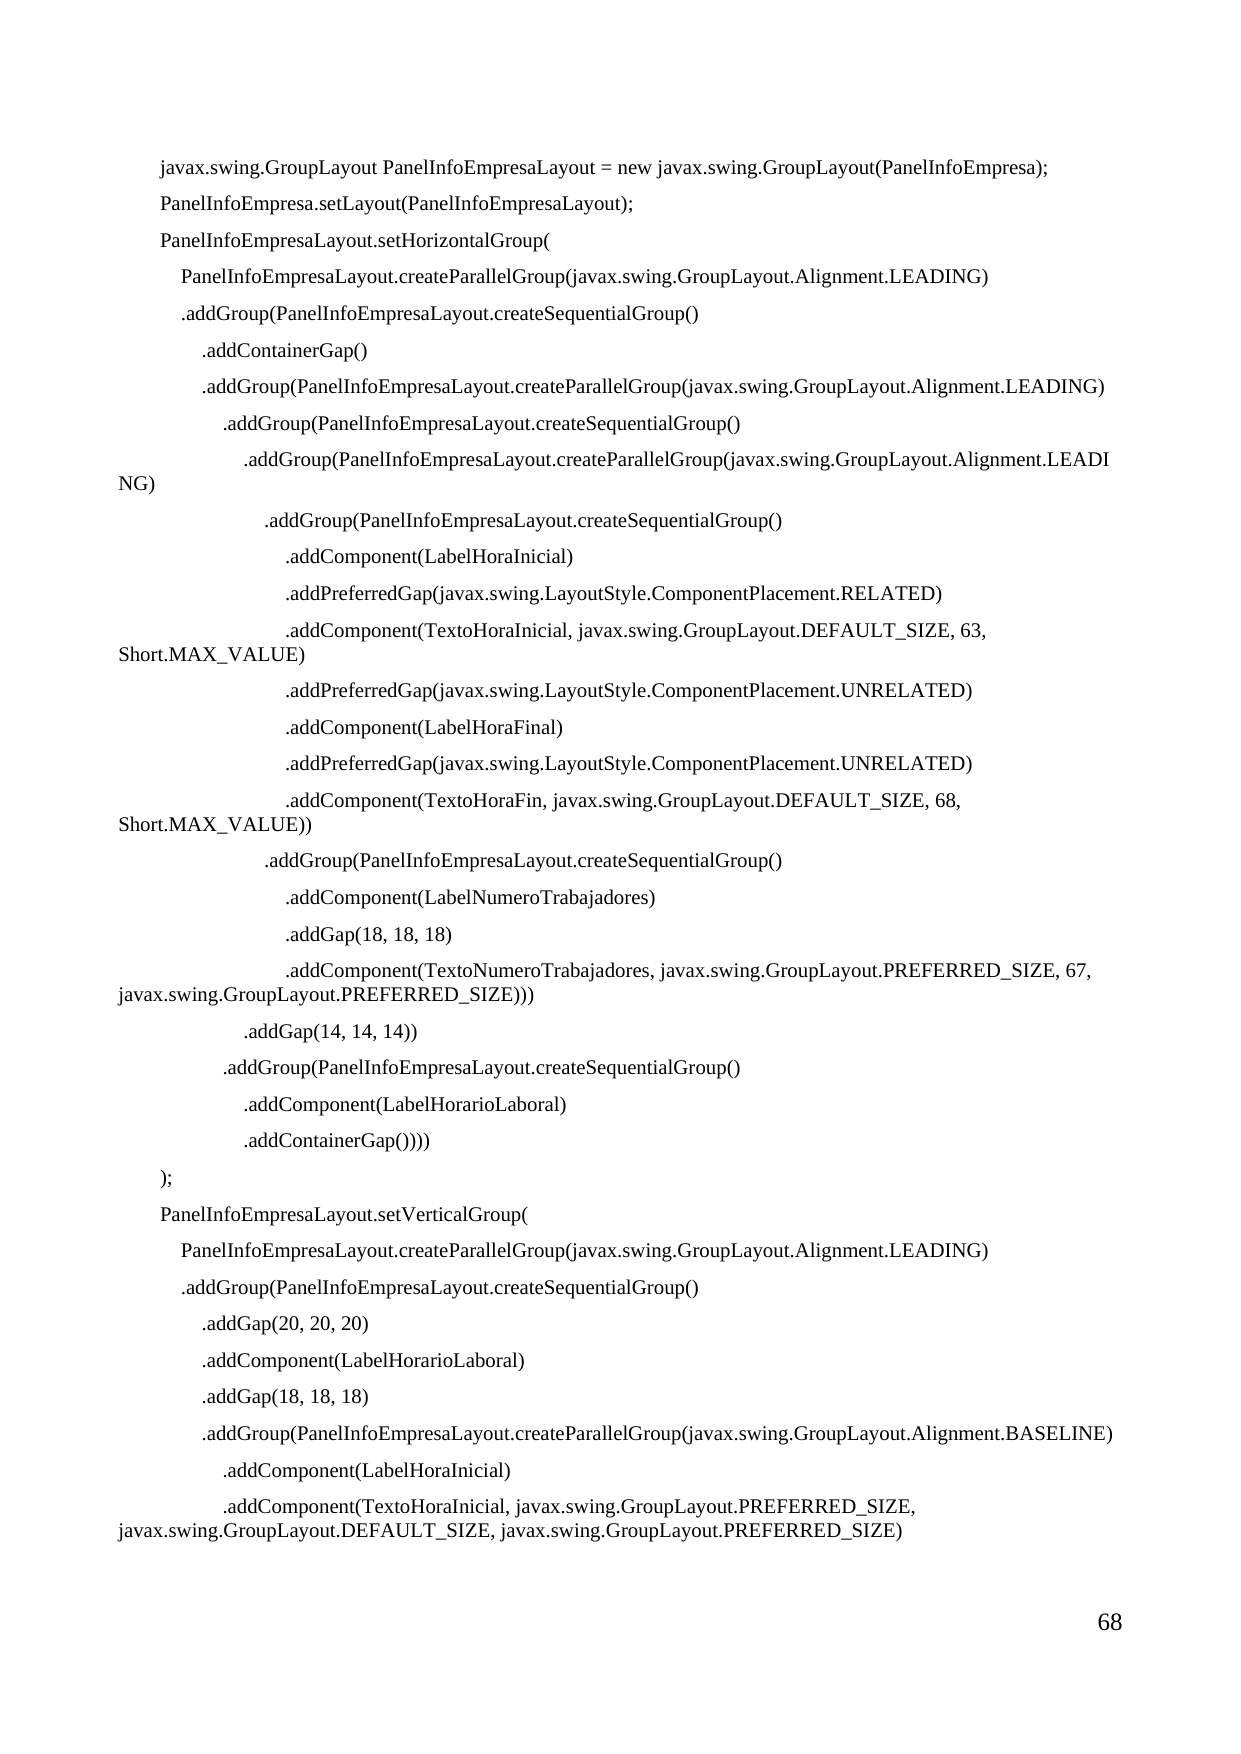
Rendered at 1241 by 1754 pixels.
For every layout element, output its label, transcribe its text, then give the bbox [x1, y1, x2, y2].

text .addGap(18, 18, 18) [118, 922, 1122, 946]
text .addComponent(LabelNumeroTrabajadores) [118, 885, 1122, 909]
text .addComponent(TextoHoraFin, javax.swing.GroupLayout.DEFAULT_SIZE, 68, Short.MAX_VALUE)) [118, 788, 1122, 836]
text .addGroup(PanelInfoEmpresaLayout.createSequentialGroup() [118, 411, 1122, 435]
text .addComponent(TextoHoraInicial, javax.swing.GroupLayout.PREFERRED_SIZE, javax.swing.GroupLayout.DEFAULT_SIZE, javax.swing.GroupLayout.PREFERRED_SIZE) [118, 1494, 1122, 1542]
text .addGroup(PanelInfoEmpresaLayout.createSequentialGroup() [118, 1055, 1122, 1079]
text .addGap(20, 20, 20) [118, 1311, 1122, 1335]
text PanelInfoEmpresaLayout.setVerticalGroup( [118, 1202, 1122, 1226]
text PanelInfoEmpresa.setLayout(PanelInfoEmpresaLayout); [118, 191, 1122, 215]
text .addPreferredGap(javax.swing.LayoutStyle.ComponentPlacement.UNRELATED) [118, 751, 1122, 775]
text .addGroup(PanelInfoEmpresaLayout.createParallelGroup(javax.swing.GroupLayout.Alignment.LEADING) [118, 374, 1122, 398]
text .addGap(18, 18, 18) [118, 1384, 1122, 1408]
text .addComponent(LabelHoraInicial) [118, 1457, 1122, 1482]
text PanelInfoEmpresaLayout.createParallelGroup(javax.swing.GroupLayout.Alignment.LEADING) [118, 264, 1122, 288]
text .addContainerGap() [118, 337, 1122, 362]
text PanelInfoEmpresaLayout.createParallelGroup(javax.swing.GroupLayout.Alignment.LEADING) [118, 1238, 1122, 1262]
text .addComponent(TextoHoraInicial, javax.swing.GroupLayout.DEFAULT_SIZE, 63, Short.MAX_VALUE) [118, 617, 1122, 666]
text .addPreferredGap(javax.swing.LayoutStyle.ComponentPlacement.RELATED) [118, 581, 1122, 605]
text .addGroup(PanelInfoEmpresaLayout.createSequentialGroup() [118, 508, 1122, 532]
text ); [118, 1165, 1122, 1189]
text .addPreferredGap(javax.swing.LayoutStyle.ComponentPlacement.UNRELATED) [118, 678, 1122, 702]
text .addComponent(LabelHoraFinal) [118, 715, 1122, 739]
text javax.swing.GroupLayout PanelInfoEmpresaLayout = new javax.swing.GroupLayout(PanelInfoEmpresa); [118, 155, 1122, 179]
text .addGroup(PanelInfoEmpresaLayout.createParallelGroup(javax.swing.GroupLayout.Alignment.BASELINE) [118, 1421, 1122, 1445]
text .addGap(14, 14, 14)) [118, 1019, 1122, 1043]
text .addComponent(LabelHorarioLaboral) [118, 1092, 1122, 1116]
text .addContainerGap()))) [118, 1128, 1122, 1152]
text .addComponent(LabelHoraInicial) [118, 544, 1122, 568]
text .addGroup(PanelInfoEmpresaLayout.createSequentialGroup() [118, 1275, 1122, 1299]
text .addComponent(TextoNumeroTrabajadores, javax.swing.GroupLayout.PREFERRED_SIZE, 67, javax.swing.GroupLayout.PREFERRED_SIZE))) [118, 958, 1122, 1006]
text .addComponent(LabelHorarioLaboral) [118, 1348, 1122, 1372]
text .addGroup(PanelInfoEmpresaLayout.createSequentialGroup() [118, 848, 1122, 872]
text PanelInfoEmpresaLayout.setHorizontalGroup( [118, 228, 1122, 252]
text .addGroup(PanelInfoEmpresaLayout.createParallelGroup(javax.swing.GroupLayout.Alignment.LEADING) [118, 447, 1122, 495]
text .addGroup(PanelInfoEmpresaLayout.createSequentialGroup() [118, 301, 1122, 325]
